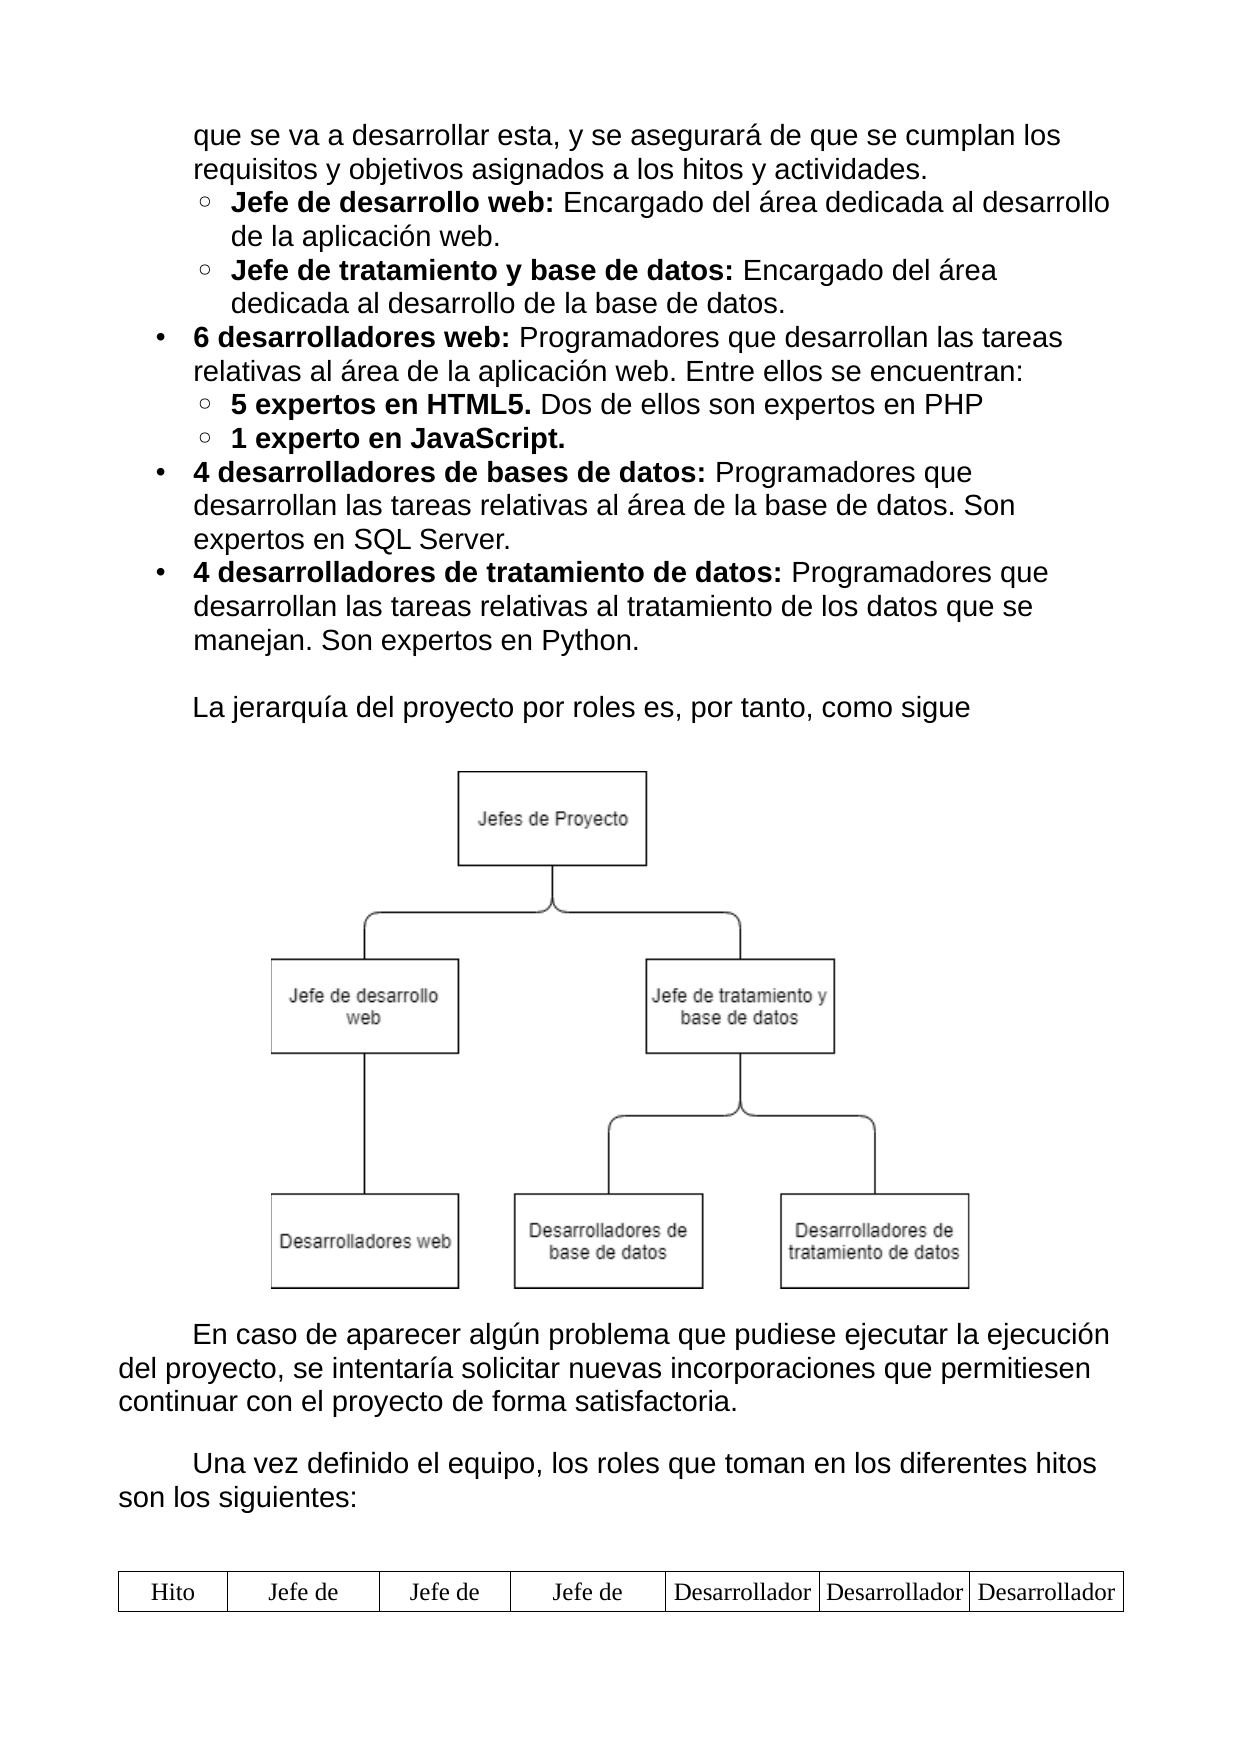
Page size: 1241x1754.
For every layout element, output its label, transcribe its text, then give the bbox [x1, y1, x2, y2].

list 5 expertos en HTML5. Dos de ellos son expertos en PHP [193, 387, 1122, 421]
table_header Desarrollador [970, 1572, 1123, 1611]
picture [271, 771, 970, 1289]
list 6 desarrolladores web: Programadores que desarrollan las tareas relativas al área de la aplicación web. Entre ellos se encuentran: [156, 320, 1122, 387]
text En caso de aparecer algún problema que pudiese ejecutar la ejecución del proyecto, se intentaría solicitar nuevas incorporaciones que permitiesen continuar con el proyecto de forma satisfactoria. [118, 1317, 1122, 1418]
list 4 desarrolladores de bases de datos: Programadores que desarrollan las tareas relativas al área de la base de datos. Son expertos en SQL Server. [156, 454, 1122, 555]
table_header Desarrollador [820, 1572, 969, 1611]
text La jerarquía del proyecto por roles es, por tanto, como sigue [118, 690, 1122, 723]
list 4 desarrolladores de tratamiento de datos: Programadores que desarrollan las tareas relativas al tratamiento de los datos que se manejan. Son expertos en Python. [156, 555, 1122, 656]
table_header Jefe de [228, 1572, 379, 1611]
table_header Jefe de [380, 1572, 510, 1611]
text Una vez definido el equipo, los roles que toman en los diferentes hitos son los siguientes: [118, 1447, 1122, 1514]
list Jefe de desarrollo web: Encargado del área dedicada al desarrollo de la aplicación web. [193, 185, 1122, 252]
list 1 experto en JavaScript. [193, 421, 1122, 454]
table_header Jefe de [511, 1572, 665, 1611]
table_header Hito [119, 1572, 227, 1611]
table_header Desarrollador [666, 1572, 819, 1611]
list Jefe de tratamiento y base de datos: Encargado del área dedicada al desarrollo de la base de datos. [193, 252, 1122, 320]
list que se va a desarrollar esta, y se asegurará de que se cumplan los requisitos y objetivos asignados a los hitos y actividades. [156, 118, 1122, 185]
